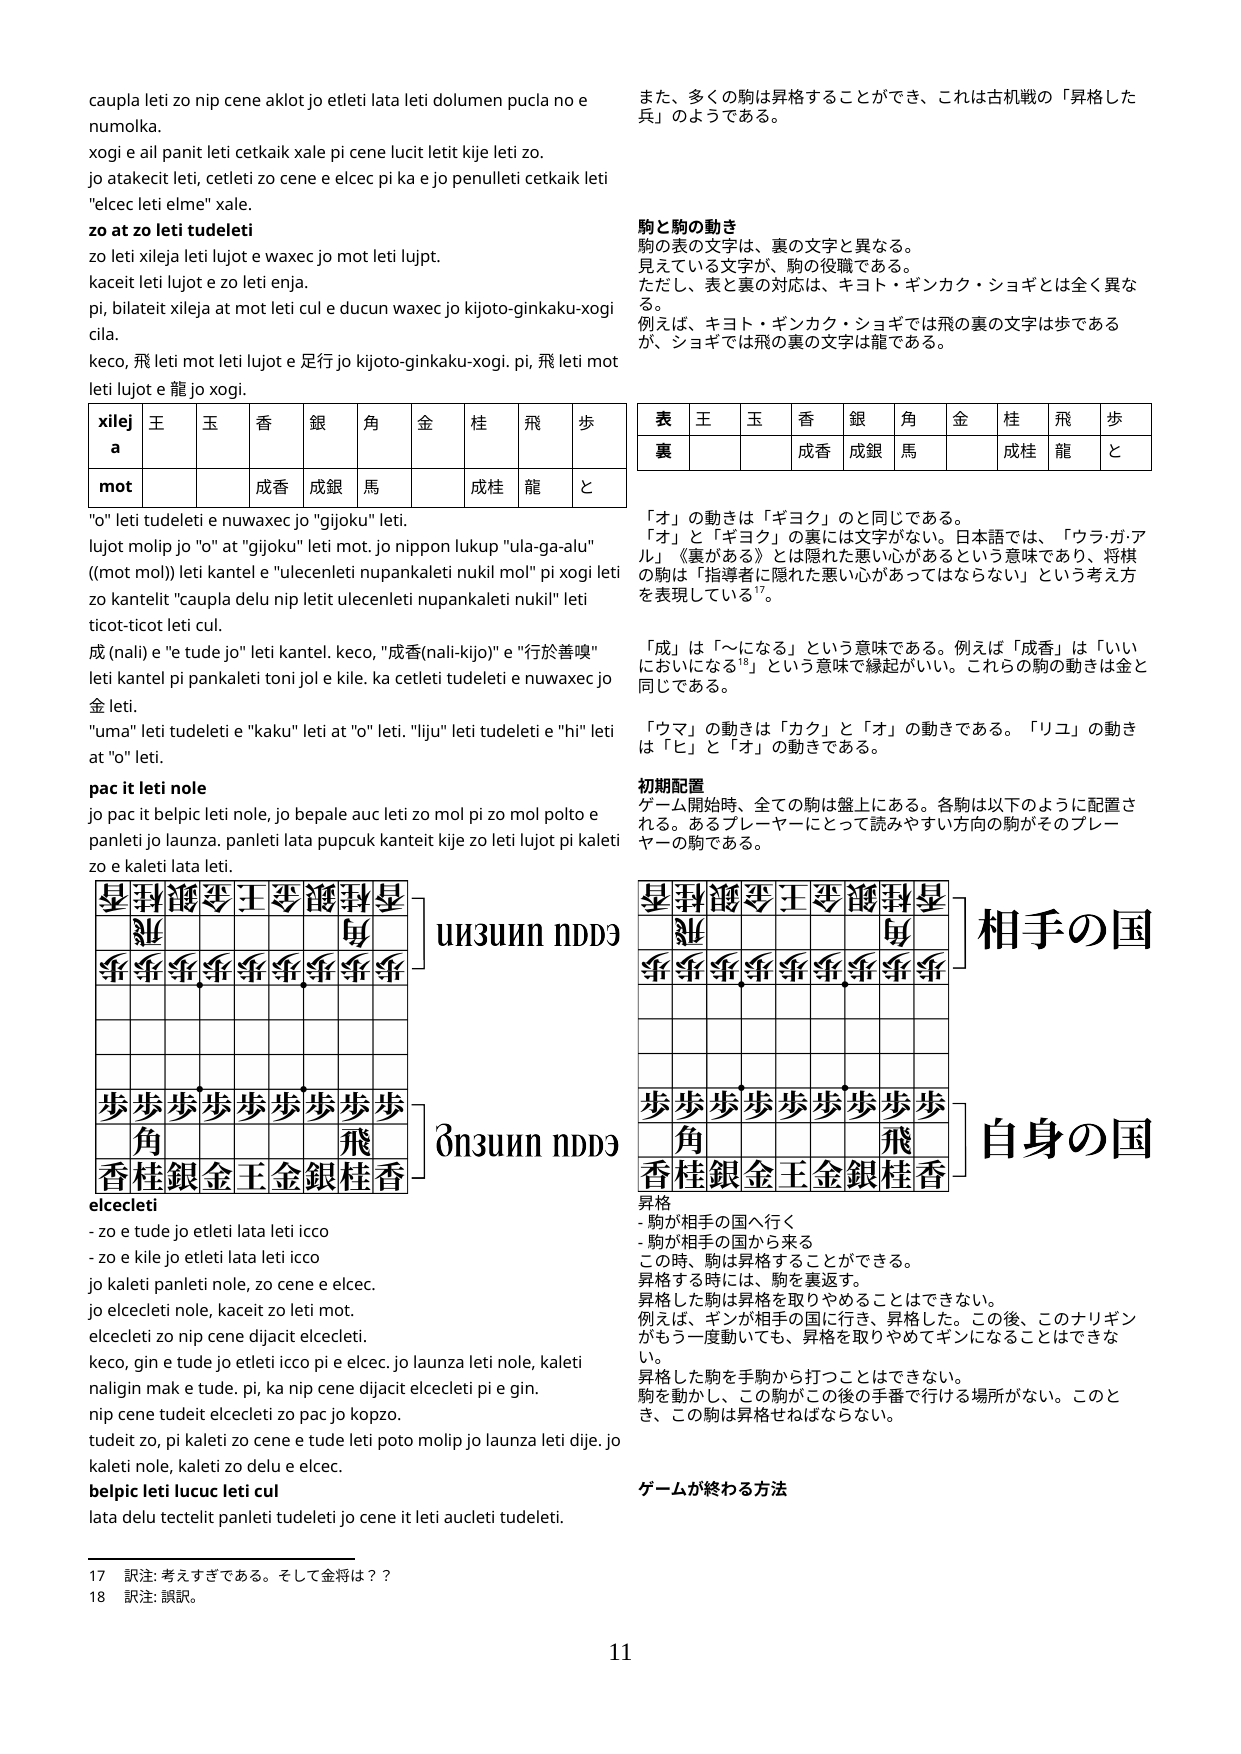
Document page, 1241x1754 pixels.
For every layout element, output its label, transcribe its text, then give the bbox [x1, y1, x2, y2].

table_cell 成銀 [304, 469, 357, 507]
table_header 飛 [519, 404, 572, 467]
table_cell 成香 [792, 436, 843, 470]
table_header 玉 [197, 404, 249, 467]
table_cell [626, 403, 638, 509]
table_cell 成桂 [465, 469, 518, 507]
table_header 香 [250, 404, 303, 467]
table_header 王 [143, 404, 196, 467]
table_cell [412, 469, 464, 507]
table_header xileja [89, 404, 142, 467]
table_cell [89, 881, 95, 1194]
table_header 表 [638, 404, 689, 435]
table_header 桂 [465, 404, 518, 467]
table_cell [947, 436, 997, 470]
table_header 桂 [998, 404, 1048, 435]
table_cell "o" leti tudeleti e nuwaxec jo "gijoku" leti. lujot molip jo "o" at "gijoku" leti mot. jo nippon lukup "ula-ga-alu" ((mot mol)) leti kantel e "ulecenleti nupankaleti nukil mol" pi xogi leti zo kantelit "caupla delu nip letit ulecenleti nupankaleti nukil" leti ticot-ticot leti cul. [89, 509, 626, 639]
table_cell 成香 [250, 469, 303, 507]
table_cell [626, 1194, 638, 1480]
table_header 香 [792, 404, 843, 435]
table_cell [626, 89, 638, 218]
table_header 歩 [573, 404, 626, 467]
table_cell 成桂 [998, 436, 1048, 470]
table_cell [626, 1480, 638, 1537]
table_cell "uma" leti tudeleti e "kaku" leti at "o" leti. "liju" leti tudeleti e "hi" leti at "o" leti. [89, 720, 626, 777]
table_cell 「ウマ」の動きは「カク」と「オ」の動きである。「リユ」の動きは「ヒ」と「オ」の動きである。 [638, 720, 1152, 777]
table_cell [197, 469, 249, 507]
table_header 金 [412, 404, 464, 467]
table_cell ゲームが終わる方法 [638, 1480, 1152, 1537]
table_cell [638, 471, 1152, 509]
table_cell [690, 436, 740, 470]
table_cell 「成」は「～になる」という意味である。例えば「成香」は「いいにおいになる」という意味で縁起がいい。これらの駒の動きは金と同じである。 [638, 639, 1152, 720]
table_cell 龍 [519, 469, 572, 507]
table_header 角 [895, 404, 946, 435]
table_cell [626, 881, 638, 1194]
table_cell [620, 881, 626, 1194]
table_cell と [573, 469, 626, 507]
table_cell [626, 777, 638, 881]
table_header 玉 [741, 404, 791, 435]
table_cell zo at zo leti tudeleti zo leti xileja leti lujot e waxec jo mot leti lujpt. kaceit leti lujot e zo leti enja. pi, bilateit xileja at mot leti cul e ducun waxec jo kijoto-ginkaku-xogi cila. keco, 飛 leti mot leti lujot e 足行 jo kijoto-ginkaku-xogi. pi, 飛 leti mot leti lujot e 龍 jo xogi. [89, 218, 626, 403]
table_cell 駒と駒の動き 駒の表の文字は、裏の文字と異なる。 見えている文字が、駒の役職である。 ただし、表と裏の対応は、キヨト・ギンカク・ショギとは全く異なる。 例えば、キヨト・ギンカク・ショギでは飛の裏の文字は歩であるが、ショギでは飛の裏の文字は龍である。 [638, 218, 1152, 403]
table_cell 裏 [638, 436, 689, 470]
table_cell pac it leti nole jo pac it belpic leti nole, jo bepale auc leti zo mol pi zo mol polto e panleti jo launza. panleti lata pupcuk kanteit kije zo leti lujot pi kaleti zo e kaleti lata leti. [89, 777, 626, 881]
table_header 角 [358, 404, 411, 467]
table_cell 「オ」の動きは「ギヨク」のと同じである。 「オ」と「ギヨク」の裏には文字がない。日本語では、「ウラ·ガ·アル」《裏がある》とは隠れた悪い心があるという意味であり、将棋の駒は「指導者に隠れた悪い心があってはならない」という考え方を表現している。 [638, 509, 1152, 639]
table_cell また、多くの駒は昇格することができ、これは古机戦の「昇格した兵」のようである。 [638, 89, 1152, 218]
table_cell と [1101, 436, 1151, 470]
table_cell belpic leti lucuc leti cul lata delu tectelit panleti tudeleti jo cene it leti aucleti tudeleti. [89, 1480, 626, 1537]
table_cell [626, 509, 638, 639]
table_cell mot [89, 469, 142, 507]
table_cell elcecleti - zo e tude jo etleti lata leti icco - zo e kile jo etleti lata leti icco jo kaleti panleti nole, zo cene e elcec. jo elcecleti nole, kaceit zo leti mot. elcecleti zo nip cene dijacit elcecleti. keco, gin e tude jo etleti icco pi e elcec. jo launza leti nole, kaleti naligin mak e tude. pi, ka nip cene dijacit elcecleti pi e gin. nip cene tudeit elcecleti zo pac jo kopzo. tudeit zo, pi kaleti zo cene e tude leti poto molip jo launza leti dije. jo kaleti nole, kaleti zo delu e elcec. [89, 1194, 626, 1480]
picture [637, 880, 1152, 1192]
table_header 王 [690, 404, 740, 435]
table_cell 成銀 [844, 436, 894, 470]
table_cell [741, 436, 791, 470]
table_header 銀 [304, 404, 357, 467]
table_cell 龍 [1049, 436, 1100, 470]
table_cell 昇格 - 駒が相手の国へ行く - 駒が相手の国から来る この時、駒は昇格することができる。 昇格する時には、駒を裏返す。 昇格した駒は昇格を取りやめることはできない。 例えば、ギンが相手の国に行き、昇格した。この後、このナリギンがもう一度動いても、昇格を取りやめてギンになることはできない。 昇格した駒を手駒から打つことはできない。 駒を動かし、この駒がこの後の手番で行ける場所がない。このとき、この駒は昇格せねばならない。 [638, 1194, 1152, 1480]
table_cell 成 (nali) e "e tude jo" leti kantel. keco, "成香(nali-kijo)" e "行於善嗅" leti kantel pi pankaleti toni jol e kile. ka cetleti tudeleti e nuwaxec jo 金 leti. [89, 639, 626, 720]
table_cell [626, 639, 638, 720]
table_header 歩 [1101, 404, 1151, 435]
table_header 金 [947, 404, 997, 435]
table_header 飛 [1049, 404, 1100, 435]
table_cell [143, 469, 196, 507]
table_cell 馬 [358, 469, 411, 507]
table_cell 馬 [895, 436, 946, 470]
table_cell [626, 218, 638, 403]
table_cell caupla leti zo nip cene aklot jo etleti lata leti dolumen pucla no e numolka. xogi e ail panit leti cetkaik xale pi cene lucit letit kije leti zo. jo atakecit leti, cetleti zo cene e elcec pi ka e jo penulleti cetkaik leti "elcec leti elme" xale. [89, 89, 626, 218]
table_header 銀 [844, 404, 894, 435]
table_cell [626, 720, 638, 777]
picture [95, 880, 620, 1194]
table_cell 初期配置 ゲーム開始時、全ての駒は盤上にある。各駒は以下のように配置される。あるプレーヤーにとって読みやすい方向の駒がそのプレーヤーの駒である。 [638, 777, 1152, 880]
